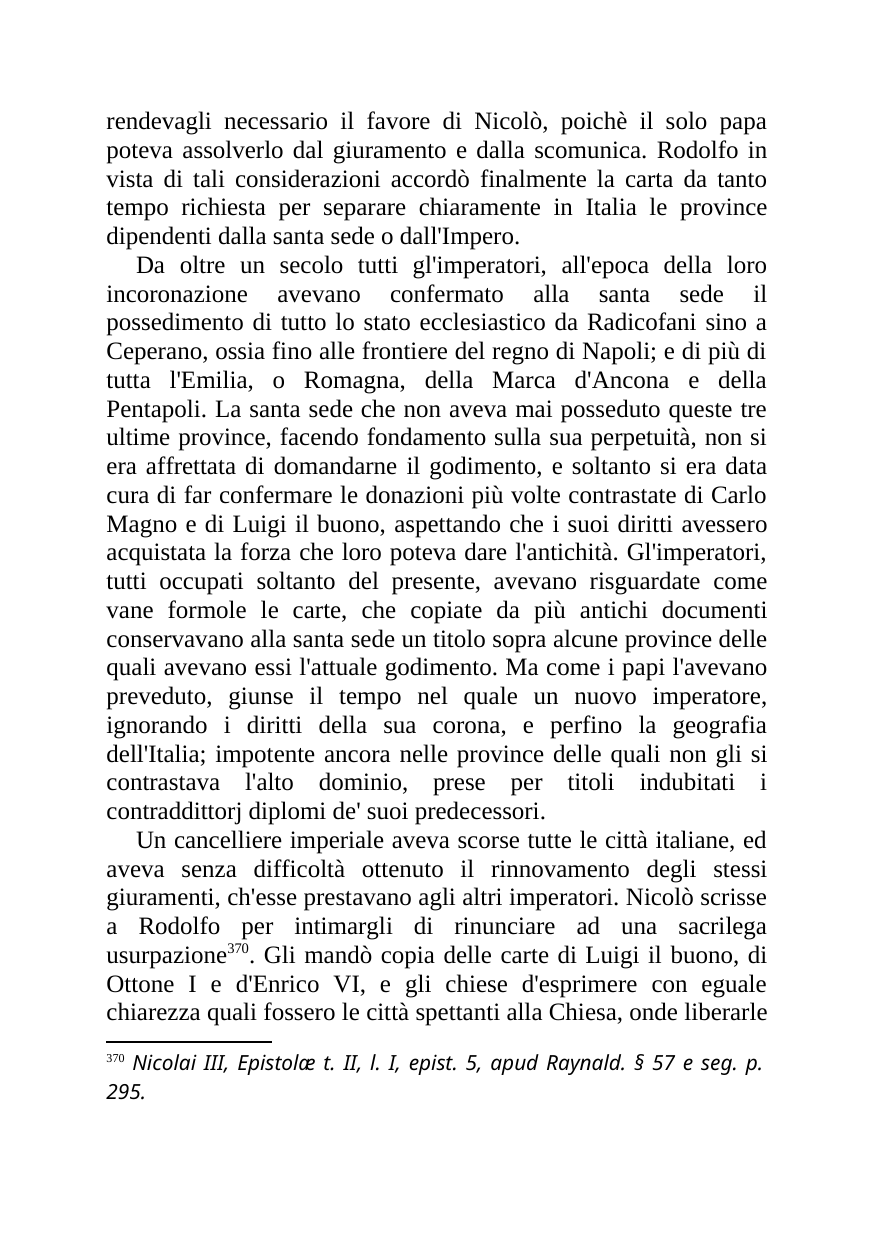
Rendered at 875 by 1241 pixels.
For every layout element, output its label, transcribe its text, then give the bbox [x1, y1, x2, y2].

text Nicolai III, Epistolæ t. II, l. I, epist. 5, apud Raynald. § 57 e seg. p. 295. [106, 1048, 768, 1105]
text Da oltre un secolo tutti gl'imperatori, all'epoca della loro incoronazione avevano confermato alla santa sede il possedimento di tutto lo stato ecclesiastico da Radicofani sino a Ceperano, ossia fino alle frontiere del regno di Napoli; e di più di tutta l'Emilia, o Romagna, della Marca d'Ancona e della Pentapoli. La santa sede che non aveva mai posseduto queste tre ultime province, facendo fondamento sulla sua perpetuità, non si era affrettata di domandarne il godimento, e soltanto si era data cura di far confermare le donazioni più volte contrastate di Carlo Magno e di Luigi il buono, aspettando che i suoi diritti avessero acquistata la forza che loro poteva dare l'antichità. Gl'imperatori, tutti occupati soltanto del presente, avevano risguardate come vane formole le carte, che copiate da più antichi documenti conservavano alla santa sede un titolo sopra alcune province delle quali avevano essi l'attuale godimento. Ma come i papi l'avevano preveduto, giunse il tempo nel quale un nuovo imperatore, ignorando i diritti della sua corona, e perfino la geografia dell'Italia; impotente ancora nelle province delle quali non gli si contrastava l'alto dominio, prese per titoli indubitati i contraddittorj diplomi de' suoi predecessori. [106, 250, 768, 825]
text rendevagli necessario il favore di Nicolò, poichè il solo papa poteva assolverlo dal giuramento e dalla scomunica. Rodolfo in vista di tali considerazioni accordò finalmente la carta da tanto tempo richiesta per separare chiaramente in Italia le province dipendenti dalla santa sede o dall'Impero. [106, 106, 768, 250]
text Un cancelliere imperiale aveva scorse tutte le città italiane, ed aveva senza difficoltà ottenuto il rinnovamento degli stessi giuramenti, ch'esse prestavano agli altri imperatori. Nicolò scrisse a Rodolfo per intimargli di rinunciare ad una sacrilega usurpazione. Gli mandò copia delle carte di Luigi il buono, di Ottone I e d'Enrico VI, e gli chiese d'esprimere con eguale chiarezza quali fossero le città spettanti alla Chiesa, onde liberarle [106, 825, 768, 1026]
